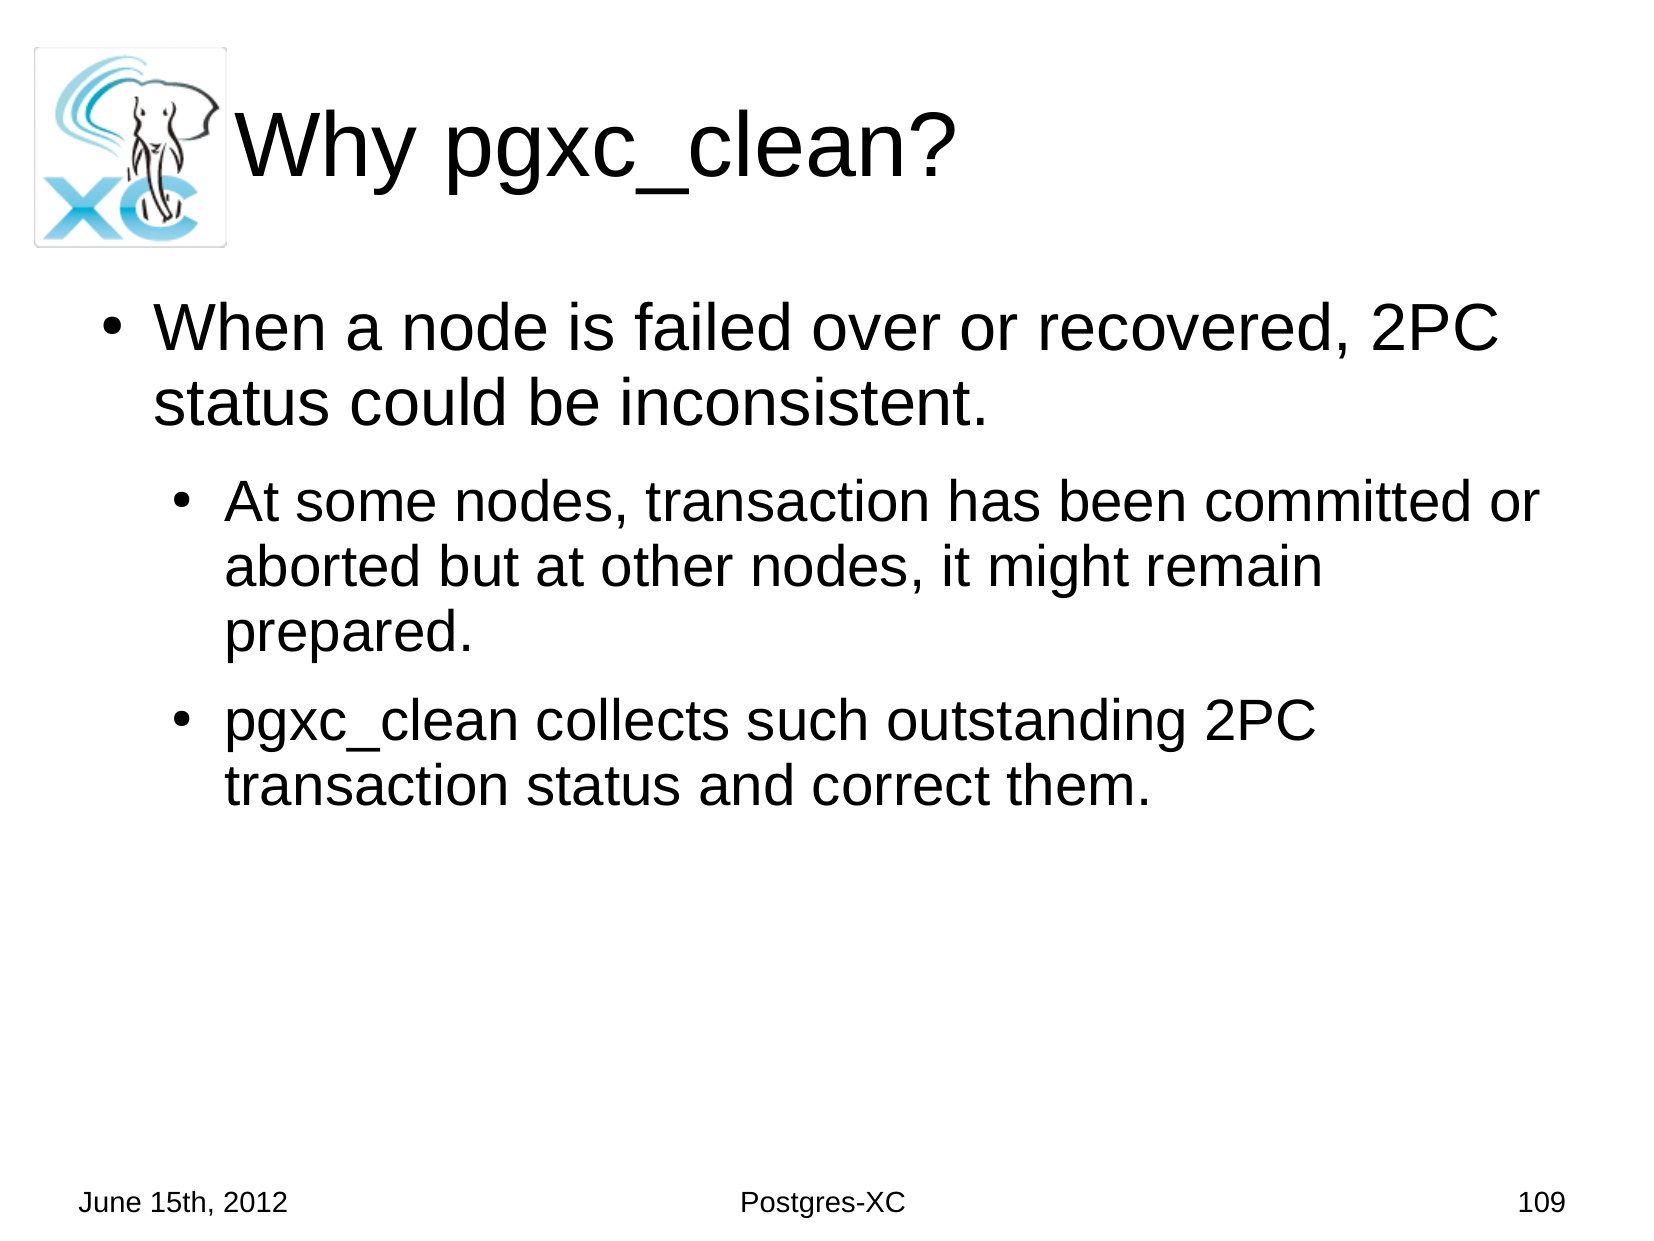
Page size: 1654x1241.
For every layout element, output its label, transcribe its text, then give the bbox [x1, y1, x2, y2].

title Why pgxc_clean? [234, 40, 1599, 248]
picture [34, 47, 227, 248]
list When a node is failed over or recovered, 2PC status could be inconsistent. At some nodes, transaction has been committed or aborted but at other nodes, it might remain prepared. pgxc_clean collects such outstanding 2PC transaction status and correct them. [82, 290, 1571, 1010]
